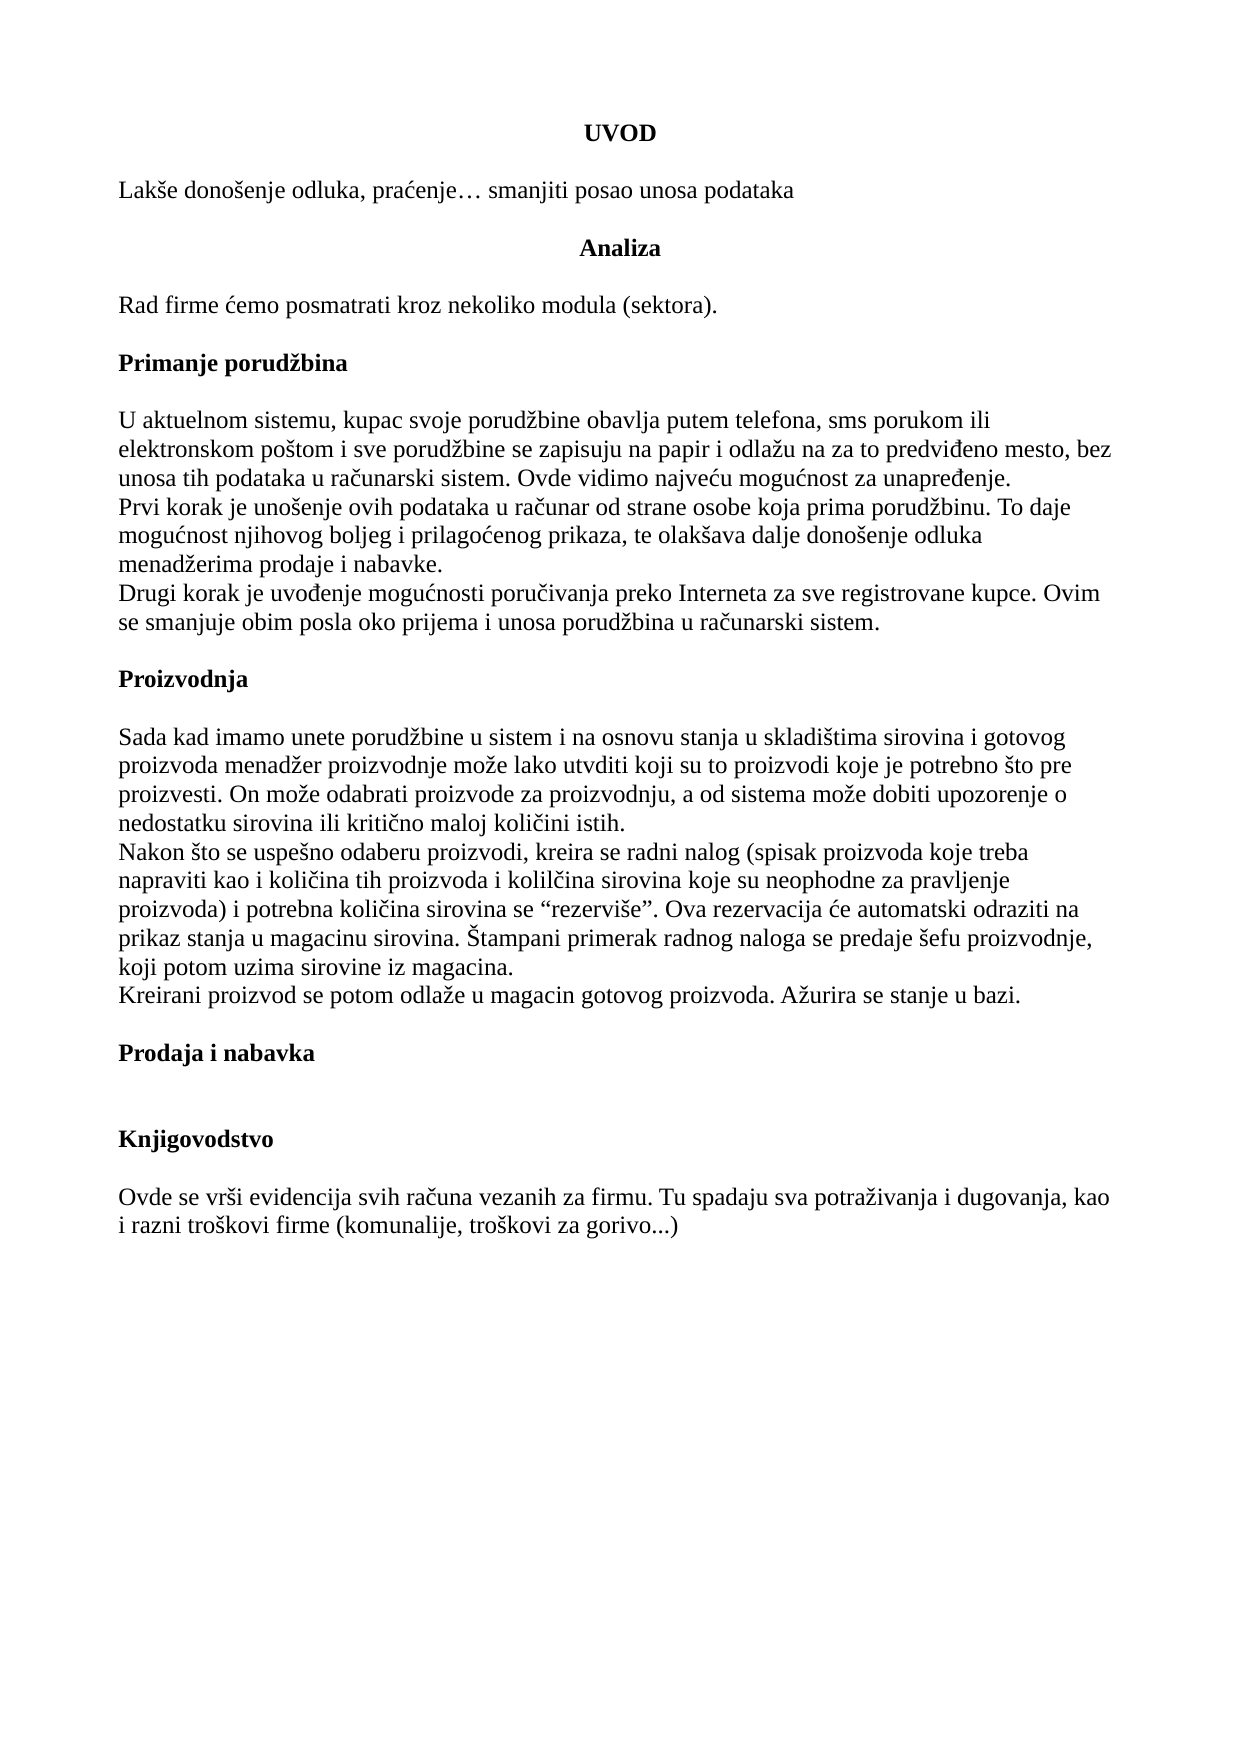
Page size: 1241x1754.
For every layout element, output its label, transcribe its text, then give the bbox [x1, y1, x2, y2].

text Ovde se vrši evidencija svih računa vezanih za firmu. Tu spadaju sva potraživanja i dugovanja, kao i razni troškovi firme (komunalije, troškovi za gorivo...) [118, 1182, 1122, 1239]
text Prvi korak je unošenje ovih podataka u računar od strane osobe koja prima porudžbinu. To daje mogućnost njihovog boljeg i prilagoćenog prikaza, te olakšava dalje donošenje odluka menadžerima prodaje i nabavke. [118, 492, 1122, 578]
text Sada kad imamo unete porudžbine u sistem i na osnovu stanja u skladištima sirovina i gotovog proizvoda menadžer proizvodnje može lako utvditi koji su to proizvodi koje je potrebno što pre proizvesti. On može odabrati proizvode za proizvodnju, a od sistema može dobiti upozorenje o nedostatku sirovina ili kritično maloj količini istih. [118, 722, 1122, 837]
text Analiza [118, 233, 1122, 262]
text Drugi korak je uvođenje mogućnosti poručivanja preko Interneta za sve registrovane kupce. Ovim se smanjuje obim posla oko prijema i unosa porudžbina u računarski sistem. [118, 578, 1122, 636]
text Primanje porudžbina [118, 348, 1122, 377]
text Kreirani proizvod se potom odlaže u magacin gotovog proizvoda. Ažurira se stanje u bazi. [118, 981, 1122, 1009]
text Proizvodnja [118, 664, 1122, 693]
text UVOD [118, 118, 1122, 147]
text Rad firme ćemo posmatrati kroz nekoliko modula (sektora). [118, 291, 1122, 319]
text Prodaja i nabavka [118, 1038, 1122, 1067]
text Nakon što se uspešno odaberu proizvodi, kreira se radni nalog (spisak proizvoda koje treba napraviti kao i količina tih proizvoda i kolilčina sirovina koje su neophodne za pravljenje proizvoda) i potrebna količina sirovina se “rezerviše”. Ova rezervacija će automatski odraziti na prikaz stanja u magacinu sirovina. Štampani primerak radnog naloga se predaje šefu proizvodnje, koji potom uzima sirovine iz magacina. [118, 837, 1122, 981]
text Lakše donošenje odluka, praćenje… smanjiti posao unosa podataka [118, 176, 1122, 204]
text U aktuelnom sistemu, kupac svoje porudžbine obavlja putem telefona, sms porukom ili elektronskom poštom i sve porudžbine se zapisuju na papir i odlažu na za to predviđeno mesto, bez unosa tih podataka u računarski sistem. Ovde vidimo najveću mogućnost za unapređenje. [118, 406, 1122, 492]
text Knjigovodstvo [118, 1124, 1122, 1153]
